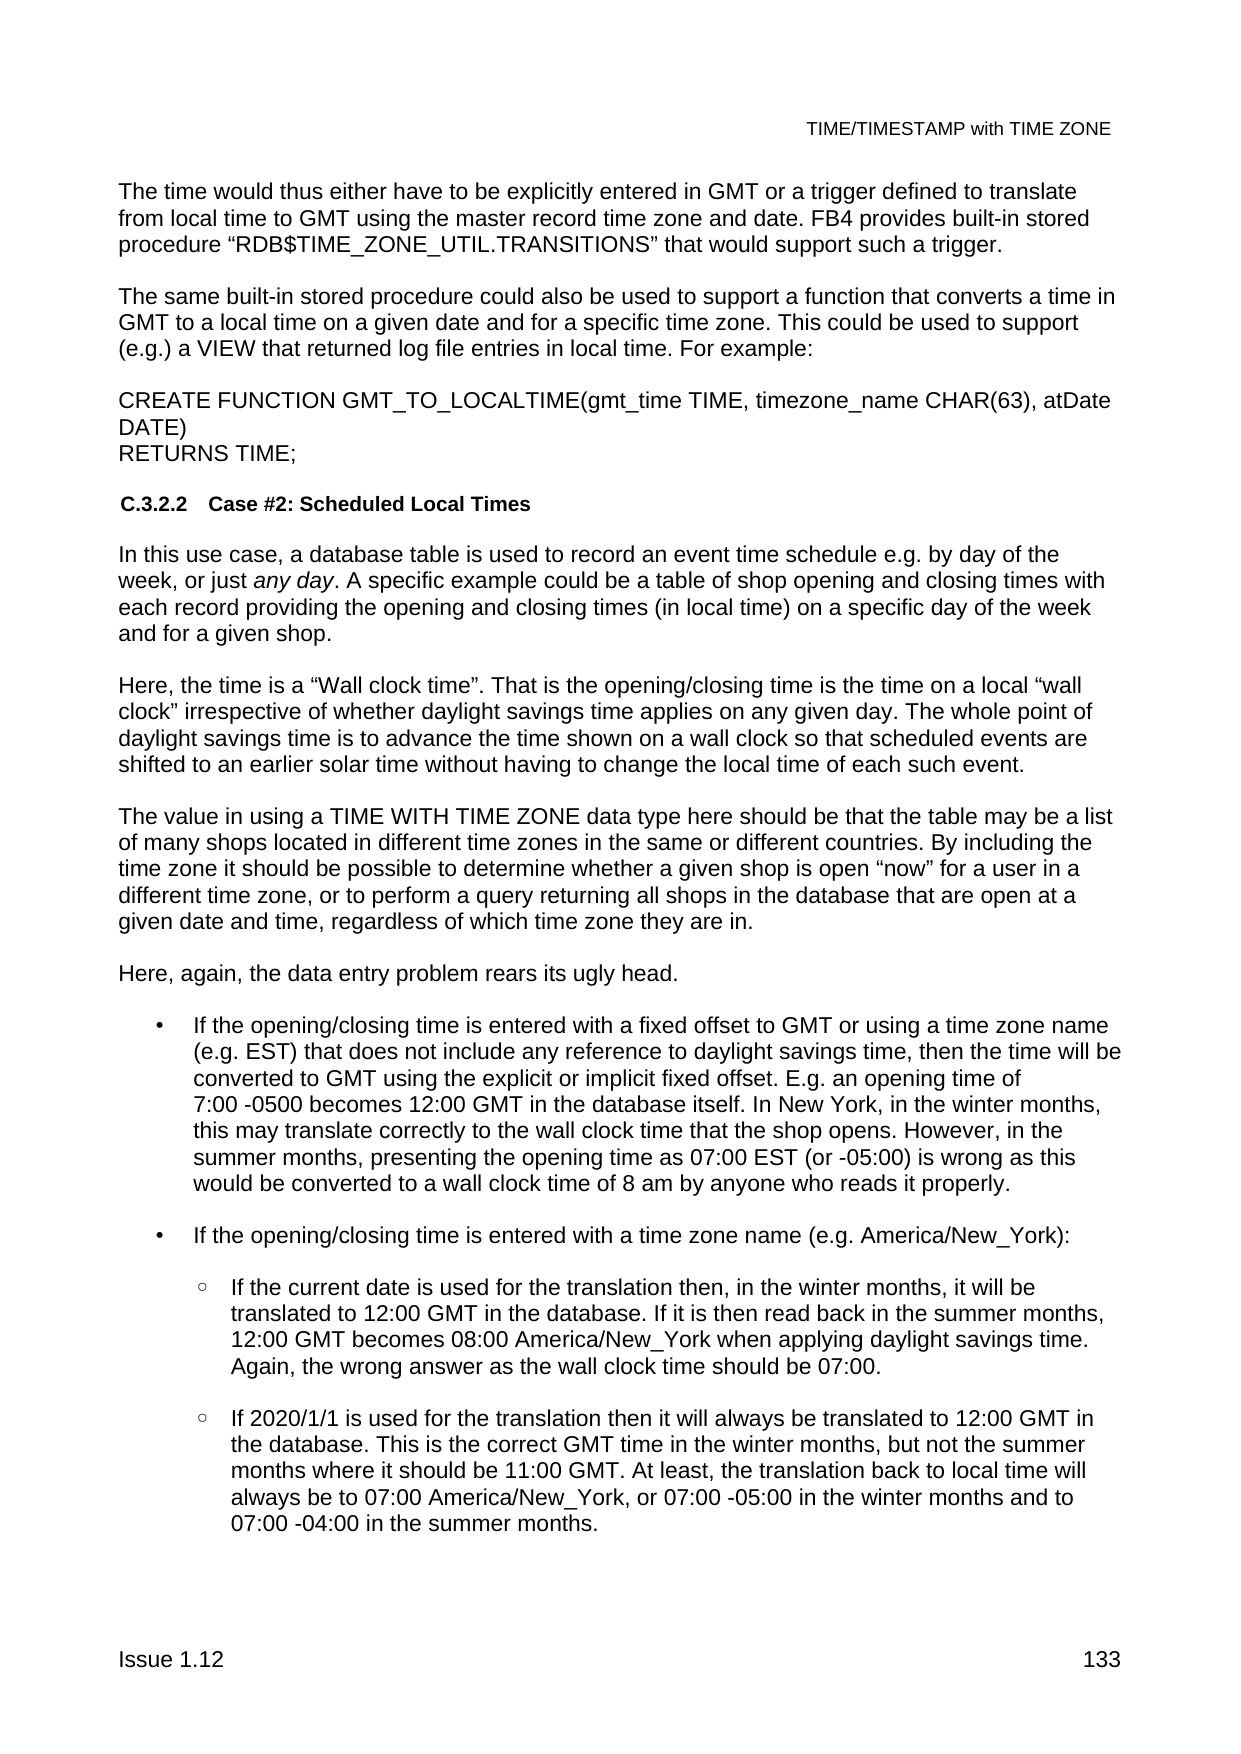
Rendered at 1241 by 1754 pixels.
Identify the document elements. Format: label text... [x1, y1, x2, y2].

list If the opening/closing time is entered with a time zone name (e.g. America/New_York): [156, 1222, 1122, 1248]
text The same built-in stored procedure could also be used to support a function that converts a time in GMT to a local time on a given date and for a specific time zone. This could be used to support (e.g.) a VIEW that returned log file entries in local time. For example: [118, 283, 1122, 362]
text The value in using a TIME WITH TIME ZONE data type here should be that the table may be a list of many shops located in different time zones in the same or different countries. By including the time zone it should be possible to determine whether a given shop is open “now” for a user in a different time zone, or to perform a query returning all shops in the database that are open at a given date and time, regardless of which time zone they are in. [118, 803, 1122, 934]
list If the current date is used for the translation then, in the winter months, it will be translated to 12:00 GMT in the database. If it is then read back in the summer months, 12:00 GMT becomes 08:00 America/New_York when applying daylight savings time. Again, the wrong answer as the wall clock time should be 07:00. [193, 1274, 1122, 1379]
text Here, the time is a “Wall clock time”. That is the opening/closing time is the time on a local “wall clock” irrespective of whether daylight savings time applies on any given day. The whole point of daylight savings time is to advance the time shown on a wall clock so that scheduled events are shifted to an earlier solar time without having to change the local time of each such event. [118, 672, 1122, 777]
text In this use case, a database table is used to record an event time schedule e.g. by day of the week, or just any day. A specific example could be a table of shop opening and closing times with each record providing the opening and closing times (in local time) on a specific day of the week and for a given shop. [118, 541, 1122, 646]
list Case #2: Scheduled Local Times [118, 492, 1122, 516]
text The time would thus either have to be explicitly entered in GMT or a trigger defined to translate from local time to GMT using the master record time zone and date. FB4 provides built-in stored procedure “RDB$TIME_ZONE_UTIL.TRANSITIONS” that would support such a trigger. [118, 178, 1122, 257]
list If 2020/1/1 is used for the translation then it will always be translated to 12:00 GMT in the database. This is the correct GMT time in the winter months, but not the summer months where it should be 11:00 GMT. At least, the translation back to local time will always be to 07:00 America/New_York, or 07:00 -05:00 in the winter months and to 07:00 -04:00 in the summer months. [193, 1405, 1122, 1536]
text Here, again, the data entry problem rears its ugly head. [118, 960, 1122, 986]
list If the opening/closing time is entered with a fixed offset to GMT or using a time zone name (e.g. EST) that does not include any reference to daylight savings time, then the time will be converted to GMT using the explicit or implicit fixed offset. E.g. an opening time of 7:00 -0500 becomes 12:00 GMT in the database itself. In New York, in the winter months, this may translate correctly to the wall clock time that the shop opens. However, in the summer months, presenting the opening time as 07:00 EST (or -05:00) is wrong as this would be converted to a wall clock time of 8 am by anyone who reads it properly. [156, 1012, 1122, 1196]
text CREATE FUNCTION GMT_TO_LOCALTIME(gmt_time TIME, timezone_name CHAR(63), atDate DATE) RETURNS TIME; [118, 387, 1122, 466]
